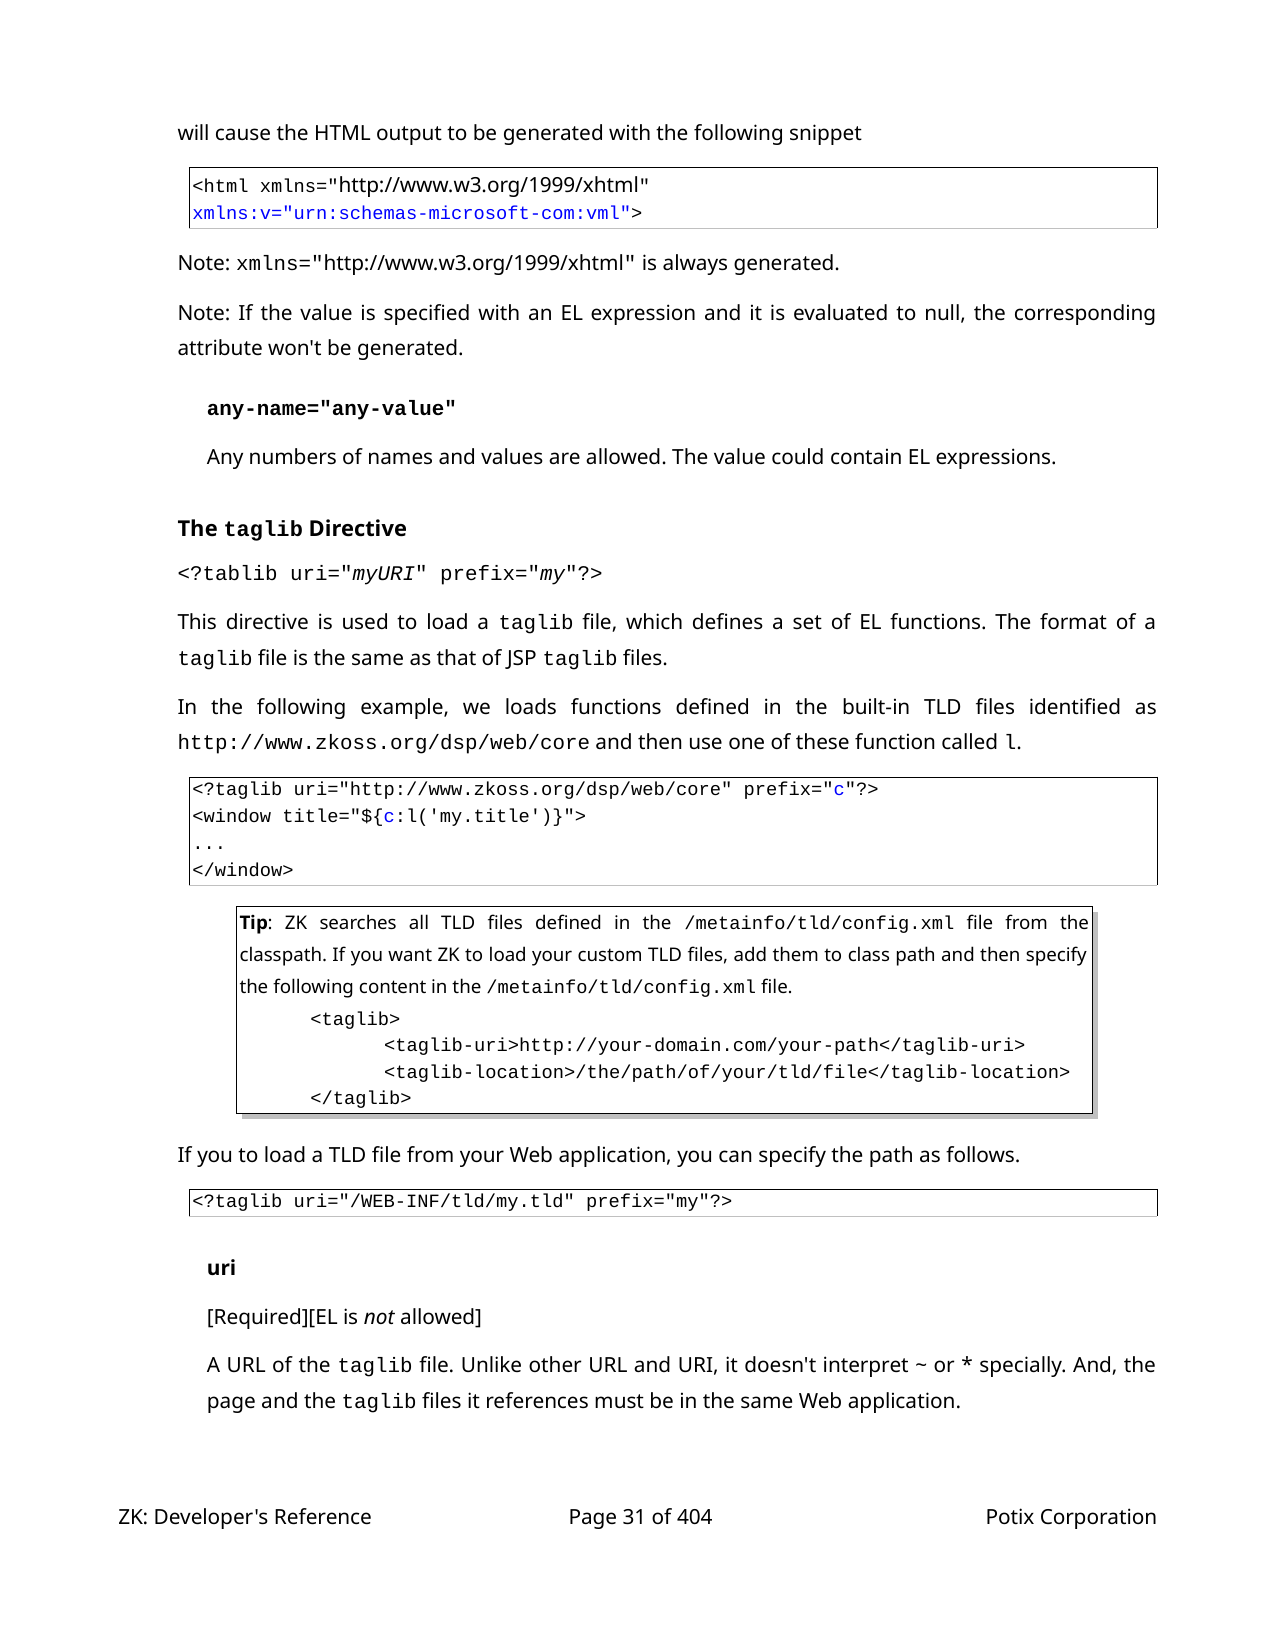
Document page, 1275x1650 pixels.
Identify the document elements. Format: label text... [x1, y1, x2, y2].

text ... [190, 831, 1157, 855]
text If you to load a TLD file from your Web application, you can specify the path as follows. [177, 1140, 1157, 1168]
text <html xmlns="http://www.w3.org/1999/xhtml" xmlns:v="urn:schemas-microsoft-com:vml"> [190, 168, 1157, 228]
text will cause the HTML output to be generated with the following snippet [177, 118, 1157, 146]
text <window title="${c:l('my.title')}"> [190, 804, 1157, 828]
text Any numbers of names and values are allowed. The value could contain EL expressions. [207, 442, 1157, 470]
text In the following example, we loads functions defined in the built-in TLD files identified as http://www.zkoss.org/dsp/web/core and then use one of these function called l. [177, 692, 1157, 756]
text <?taglib uri="http://www.zkoss.org/dsp/web/core" prefix="c"?> [190, 778, 1157, 801]
text Note: If the value is specified with an EL expression and it is evaluated to null, the corresponding attribute won't be generated. [177, 298, 1157, 361]
text Note: xmlns="http://www.w3.org/1999/xhtml" is always generated. [177, 248, 1157, 277]
subtitle any-name="any-value" [207, 398, 1157, 421]
text This directive is used to load a taglib file, which defines a set of EL functions. The format of a taglib file is the same as that of JSP taglib files. [177, 607, 1157, 672]
text </window> [190, 858, 1157, 885]
text <?taglib uri="/WEB-INF/tld/my.tld" prefix="my"?> [190, 1190, 1157, 1216]
subtitle uri [207, 1253, 1157, 1281]
text Tip: ZK searches all TLD files defined in the /metainfo/tld/config.xml file from the classpath. If you want ZK to load your custom TLD files, add them to class path and then specify the following content in the /metainfo/tld/config.xml file. <taglib> <taglib-uri>http://your-domain.com/your-path</taglib-uri> <taglib-location>/the/path/of/your/tld/file</taglib-location> </taglib> [237, 907, 1092, 1113]
subtitle The taglib Directive [177, 513, 1157, 543]
text <?tablib uri="myURI" prefix="my"?> [177, 563, 1157, 587]
text A URL of the taglib file. Unlike other URL and URI, it doesn't interpret ~ or * specially. And, the page and the taglib files it references must be in the same Web application. [207, 1351, 1157, 1415]
text [Required][EL is not allowed] [207, 1302, 1157, 1330]
